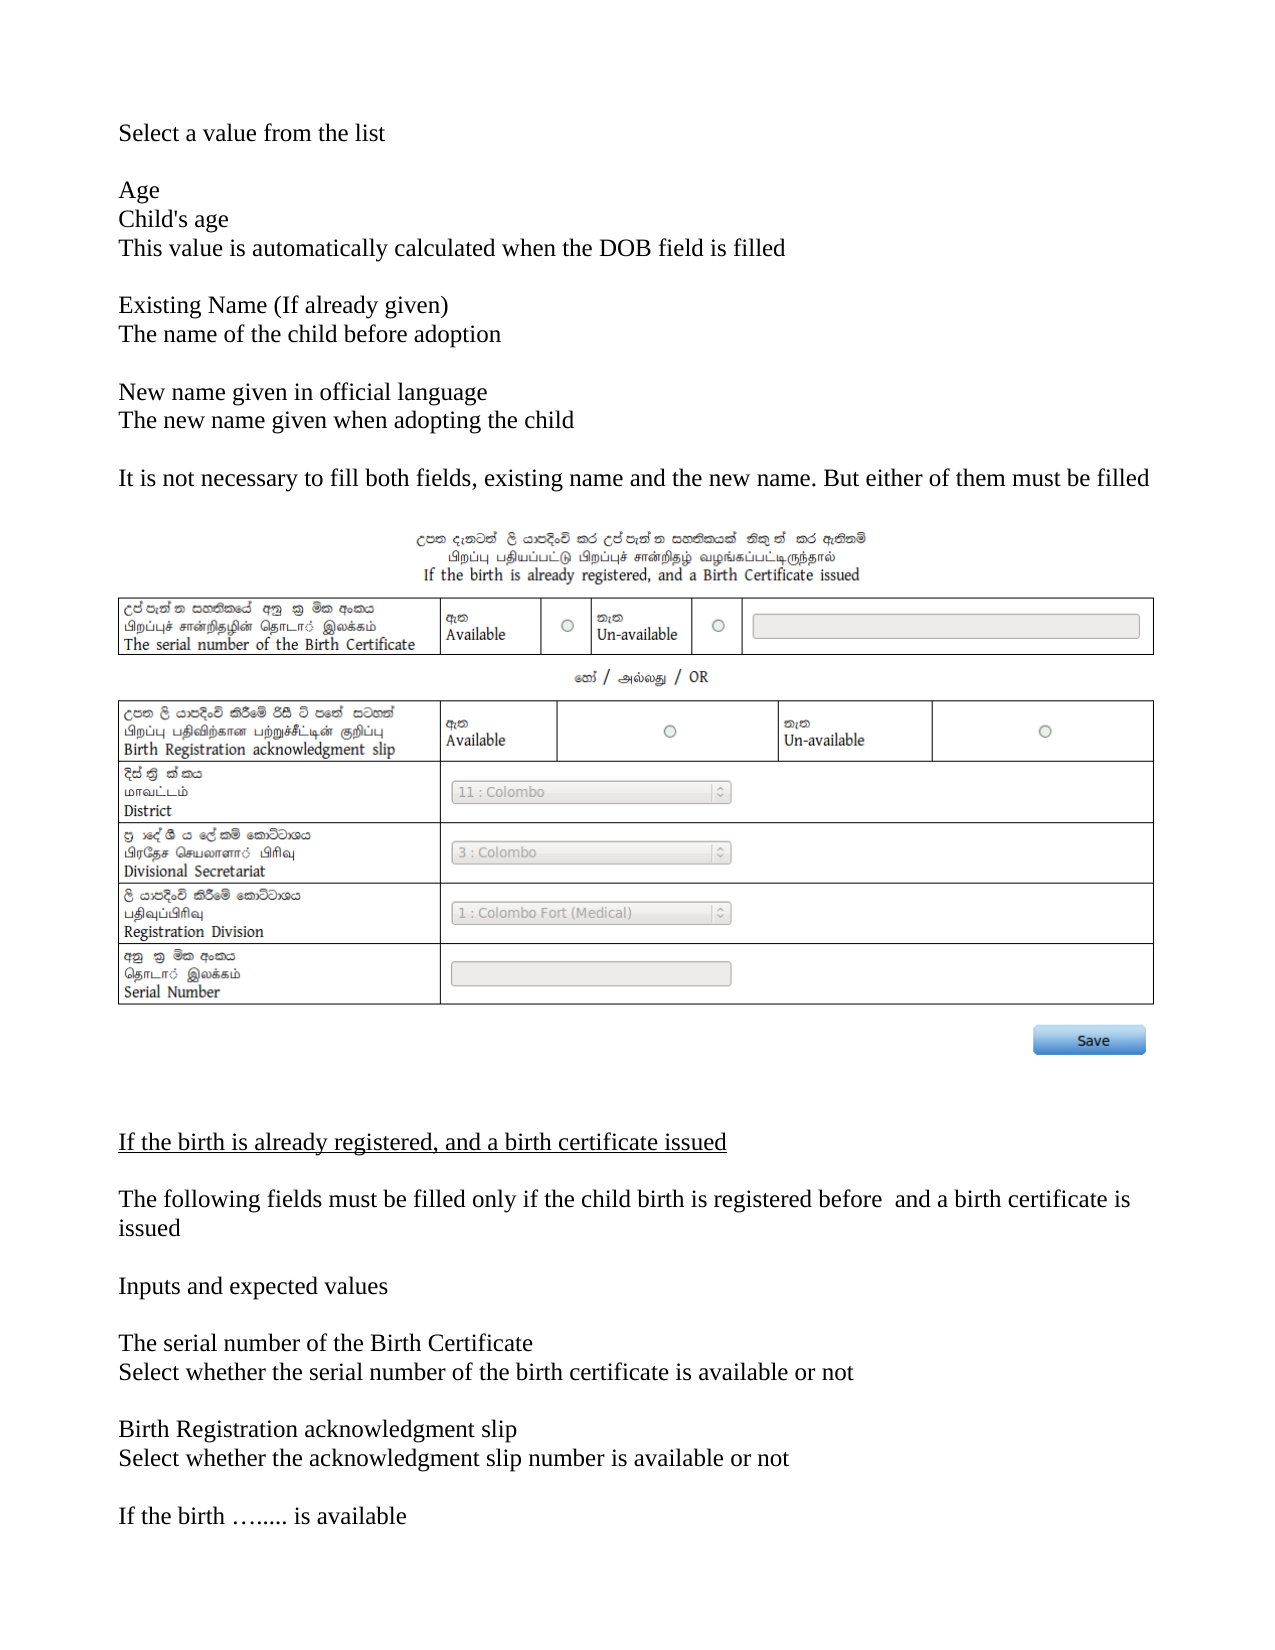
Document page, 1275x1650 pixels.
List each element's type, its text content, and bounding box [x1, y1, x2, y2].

text Inputs and expected values [118, 1271, 1157, 1299]
text If the birth is already registered, and a birth certificate issued [118, 1127, 1157, 1156]
text Birth Registration acknowledgment slip [118, 1414, 1157, 1443]
text It is not necessary to fill both fields, existing name and the new name. But either of them must be filled [118, 463, 1157, 492]
text Select whether the serial number of the birth certificate is available or not [118, 1357, 1157, 1386]
picture [118, 520, 1157, 1070]
text Select a value from the list [118, 118, 1157, 147]
text Existing Name (If already given) [118, 291, 1157, 319]
text Select whether the acknowledgment slip number is available or not [118, 1443, 1157, 1472]
text New name given in official language [118, 377, 1157, 406]
text Child's age [118, 204, 1157, 233]
text The name of the child before adoption [118, 319, 1157, 348]
text If the birth …..... is available [118, 1501, 1157, 1529]
text The following fields must be filled only if the child birth is registered before and a birth certificate is issued [118, 1184, 1157, 1242]
text The new name given when adopting the child [118, 406, 1157, 434]
text Age [118, 176, 1157, 204]
text This value is automatically calculated when the DOB field is filled [118, 233, 1157, 262]
text The serial number of the Birth Certificate [118, 1328, 1157, 1357]
